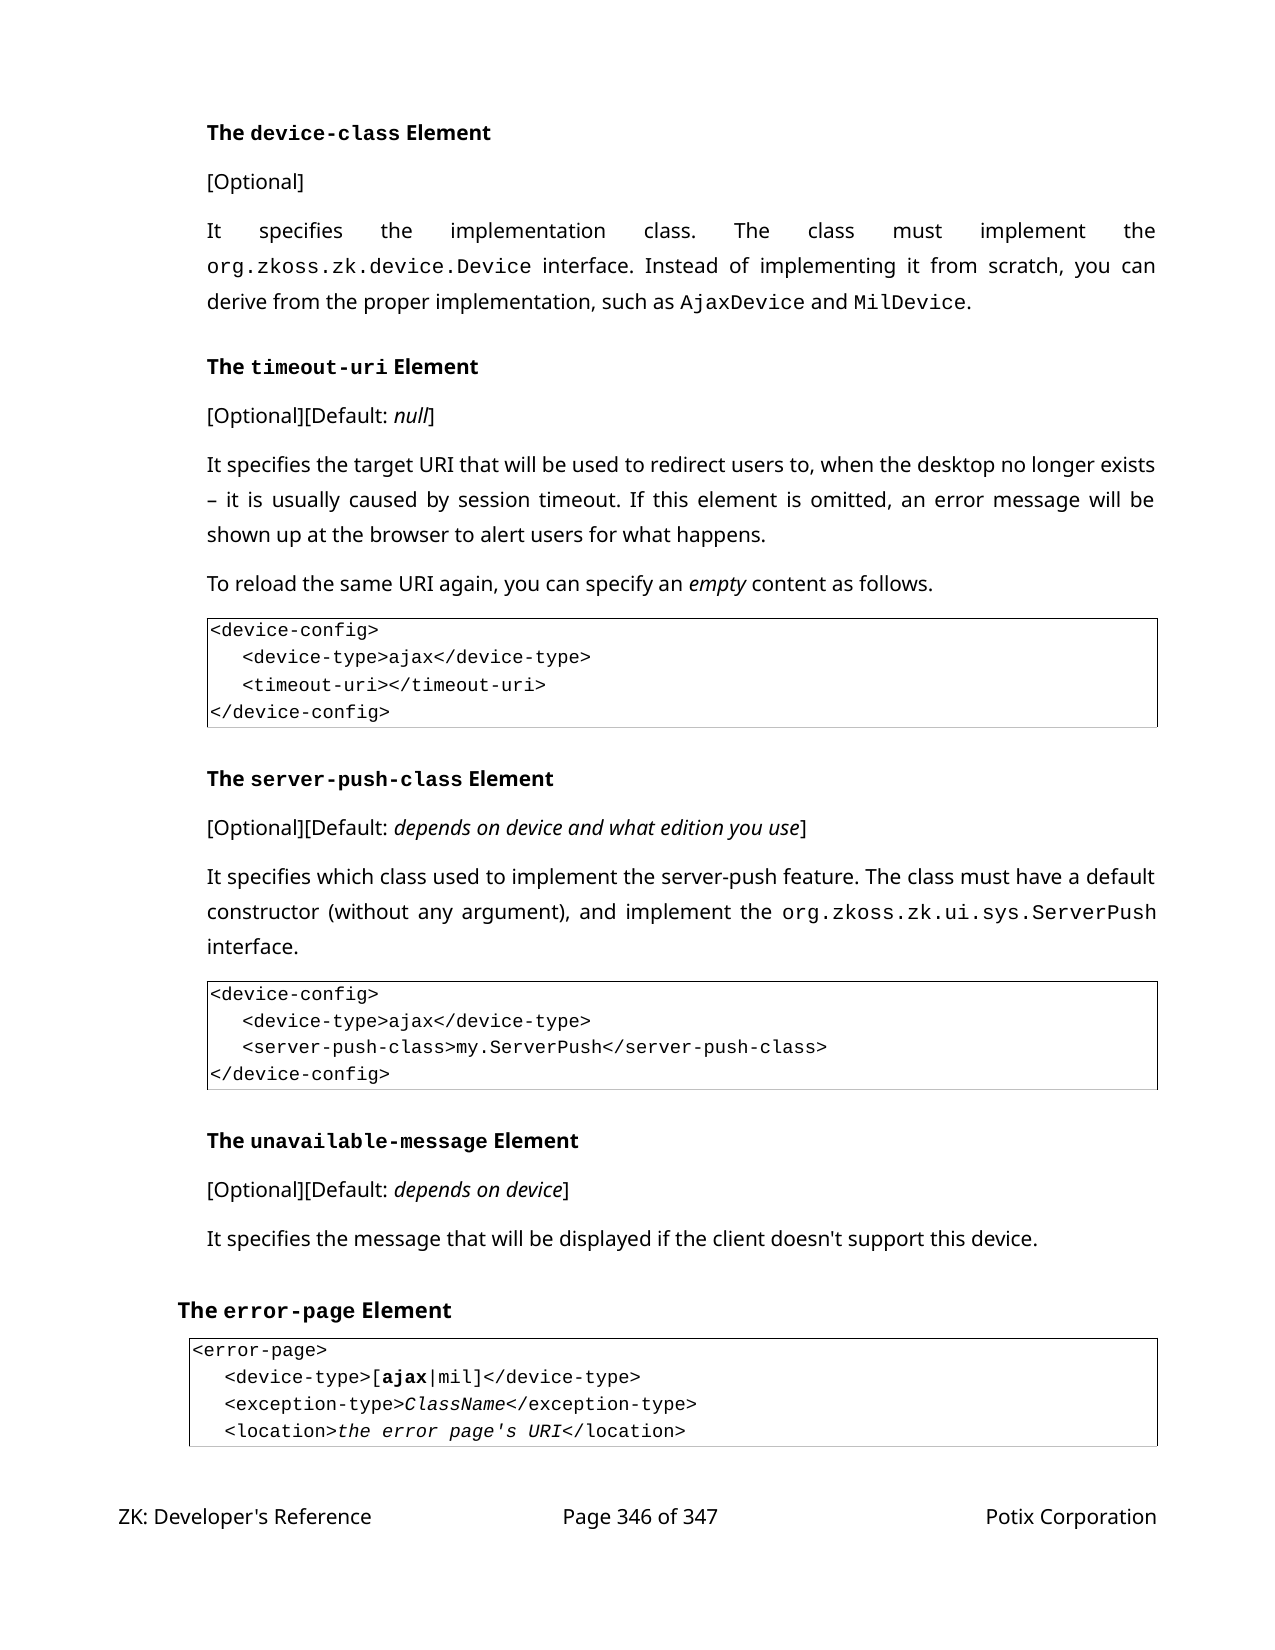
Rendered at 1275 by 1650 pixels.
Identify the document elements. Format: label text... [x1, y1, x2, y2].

text <timeout-uri></timeout-uri> [208, 673, 1157, 697]
subtitle The timeout-uri Element [207, 352, 1157, 381]
text [Optional] [207, 167, 1157, 196]
subtitle The server-push-class Element [207, 764, 1157, 792]
subtitle The device-class Element [207, 118, 1157, 147]
text [Optional][Default: depends on device and what edition you use] [207, 813, 1157, 841]
text It specifies the target URI that will be used to redirect users to, when the desktop no longer exists – it is usually caused by session timeout. If this element is omitted, an error message will be shown up at the browser to alert users for what happens. [207, 450, 1157, 549]
text </device-config> [208, 1062, 1157, 1089]
text [Optional][Default: null] [207, 401, 1157, 429]
subtitle The error-page Element [177, 1295, 1157, 1325]
subtitle The unavailable-message Element [207, 1126, 1157, 1155]
text To reload the same URI again, you can specify an empty content as follows. [207, 569, 1157, 598]
text <device-type>ajax</device-type> <server-push-class>my.ServerPush</server-push-class> [208, 1008, 1157, 1059]
text <location>the error page's URI</location> [190, 1419, 1157, 1446]
text <error-page> [190, 1339, 1157, 1362]
text It specifies the message that will be displayed if the client doesn't support this device. [207, 1224, 1157, 1252]
text <device-type>ajax</device-type> [208, 645, 1157, 670]
text <device-type>[ajax|mil]</device-type> [190, 1365, 1157, 1389]
text </device-config> [208, 700, 1157, 727]
text It specifies the implementation class. The class must implement the org.zkoss.zk.device.Device interface. Instead of implementing it from scratch, you can derive from the proper implementation, such as AjaxDevice and MilDevice. [207, 216, 1157, 315]
text [Optional][Default: depends on device] [207, 1175, 1157, 1204]
text <device-config> [208, 982, 1157, 1006]
text It specifies which class used to implement the server-push feature. The class must have a default constructor (without any argument), and implement the org.zkoss.zk.ui.sys.ServerPush interface. [207, 862, 1157, 961]
text <exception-type>ClassName</exception-type> [190, 1392, 1157, 1416]
text <device-config> [208, 619, 1157, 642]
